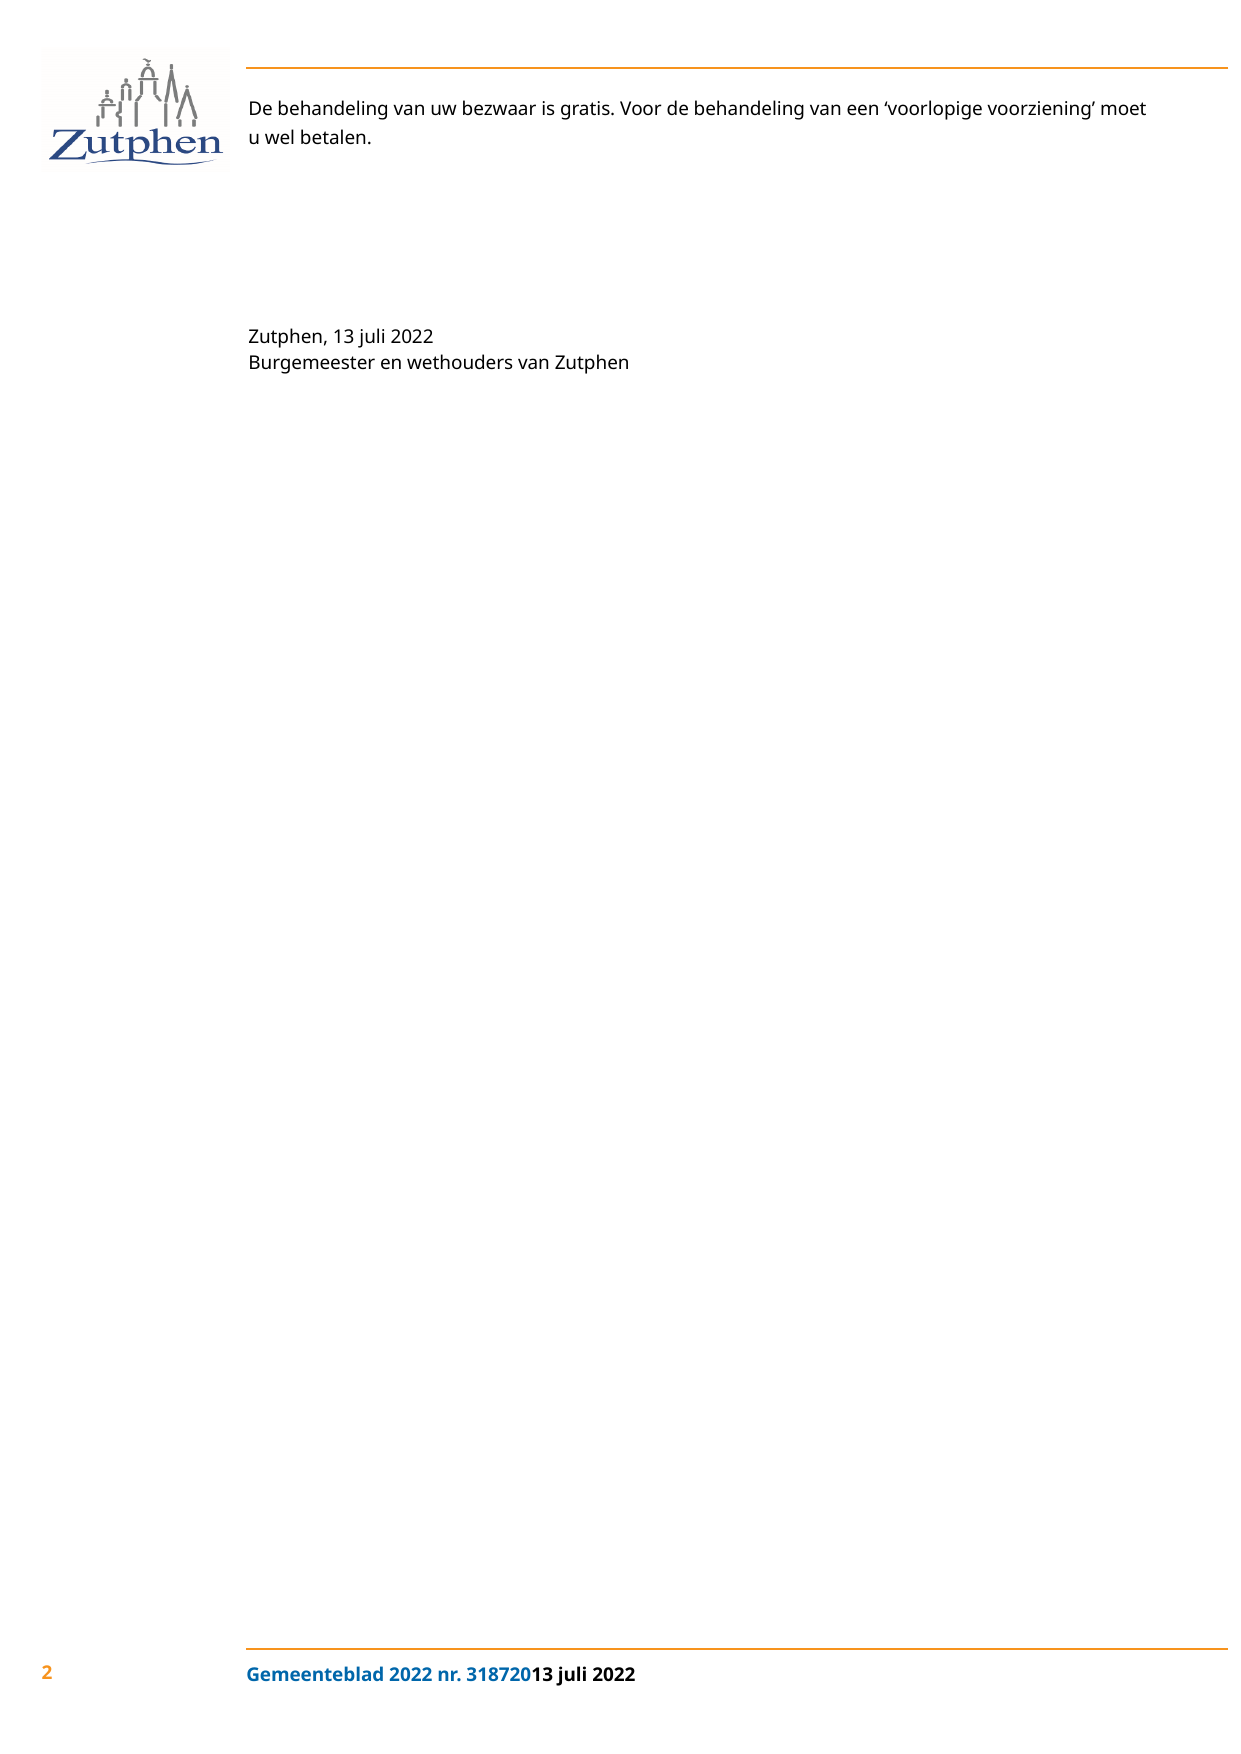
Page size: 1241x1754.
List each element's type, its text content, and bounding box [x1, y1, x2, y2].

text De behandeling van uw bezwaar is gratis. Voor de behandeling van een ‘voorlopige voorziening’ moet u wel betalen. [248, 95, 1152, 150]
picture [41, 47, 231, 172]
text Zutphen, 13 juli 2022 [248, 323, 1152, 349]
text Burgemeester en wethouders van Zutphen [248, 349, 1152, 375]
